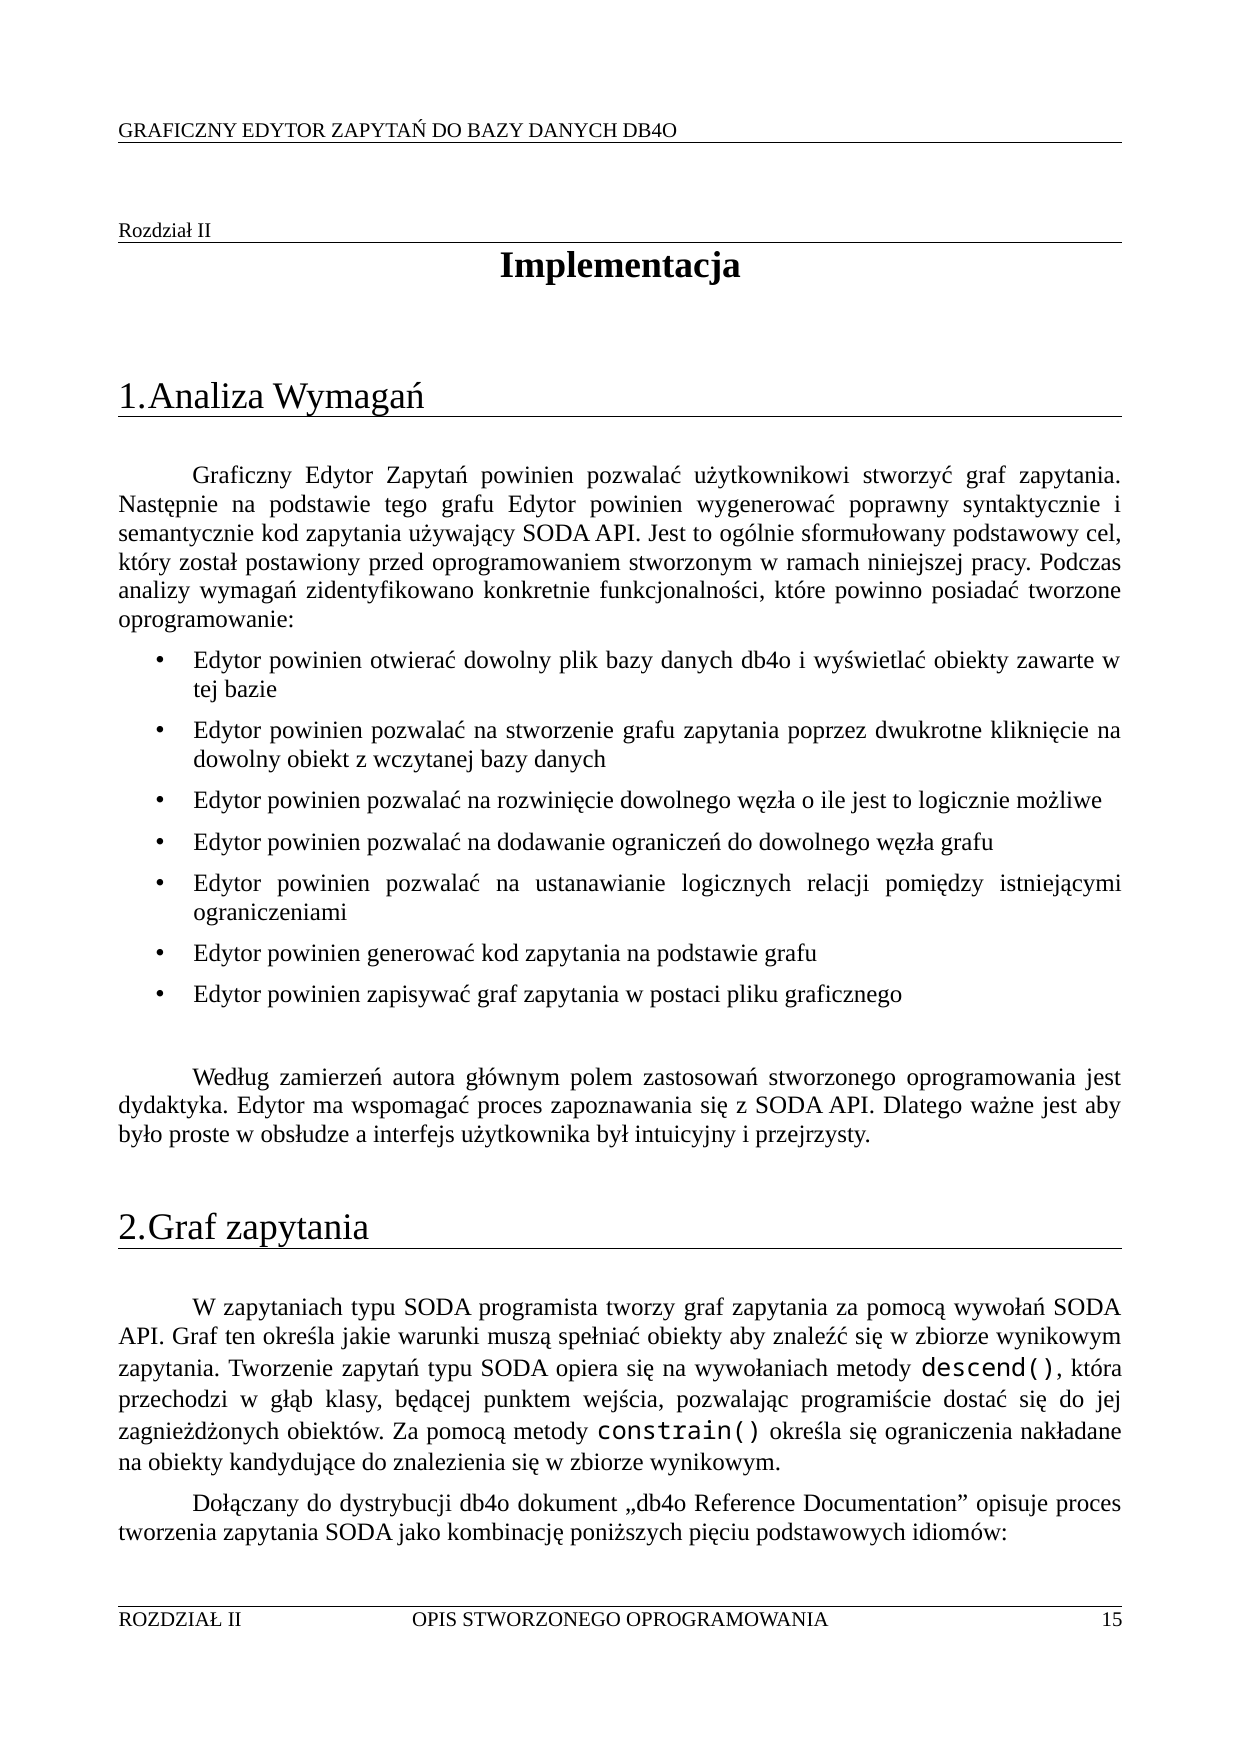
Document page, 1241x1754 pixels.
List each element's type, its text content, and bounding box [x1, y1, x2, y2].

list Edytor powinien pozwalać na ustanawianie logicznych relacji pomiędzy istniejącymi ograniczeniami [156, 868, 1122, 926]
list Edytor powinien generować kod zapytania na podstawie grafu [156, 938, 1122, 967]
list Edytor powinien pozwalać na stworzenie grafu zapytania poprzez dwukrotne kliknięcie na dowolny obiekt z wczytanej bazy danych [156, 716, 1122, 773]
text Graficzny Edytor Zapytań powinien pozwalać użytkownikowi stworzyć graf zapytania. Następnie na podstawie tego grafu Edytor powinien wygenerować poprawny syntaktycznie i semantycznie kod zapytania używający SODA API. Jest to ogólnie sformułowany podstawowy cel, który został postawiony przed oprogramowaniem stworzonym w ramach niniejszej pracy. Podczas analizy wymagań zidentyfikowano konkretnie funkcjonalności, które powinno posiadać tworzone oprogramowanie: [118, 461, 1122, 633]
subtitle Graf zapytania [118, 1205, 1122, 1248]
list Edytor powinien pozwalać na dodawanie ograniczeń do dowolnego węzła grafu [156, 827, 1122, 856]
subtitle Rozdział II [118, 218, 1122, 242]
subtitle Analiza Wymagań [118, 373, 1122, 416]
list Edytor powinien zapisywać graf zapytania w postaci pliku graficznego [156, 979, 1122, 1008]
text W zapytaniach typu SODA programista tworzy graf zapytania za pomocą wywołań SODA API. Graf ten określa jakie warunki muszą spełniać obiekty aby znaleźć się w zbiorze wynikowym zapytania. Tworzenie zapytań typu SODA opiera się na wywołaniach metody descend(), która przechodzi w głąb klasy, będącej punktem wejścia, pozwalając programiście dostać się do jej zagnieżdżonych obiektów. Za pomocą metody constrain() określa się ograniczenia nakładane na obiekty kandydujące do znalezienia się w zbiorze wynikowym. [118, 1292, 1122, 1475]
text Według zamierzeń autora głównym polem zastosowań stworzonego oprogramowania jest dydaktyka. Edytor ma wspomagać proces zapoznawania się z SODA API. Dlatego ważne jest aby było proste w obsłudze a interfejs użytkownika był intuicyjny i przejrzysty. [118, 1062, 1122, 1148]
text Dołączany do dystrybucji db4o dokument „db4o Reference Documentation” opisuje proces tworzenia zapytania SODA jako kombinację poniższych pięciu podstawowych idiomów: [118, 1488, 1122, 1545]
list Edytor powinien otwierać dowolny plik bazy danych db4o i wyświetlać obiekty zawarte w tej bazie [156, 646, 1122, 703]
text Implementacja [118, 243, 1122, 286]
list Edytor powinien pozwalać na rozwinięcie dowolnego węzła o ile jest to logicznie możliwe [156, 786, 1122, 814]
